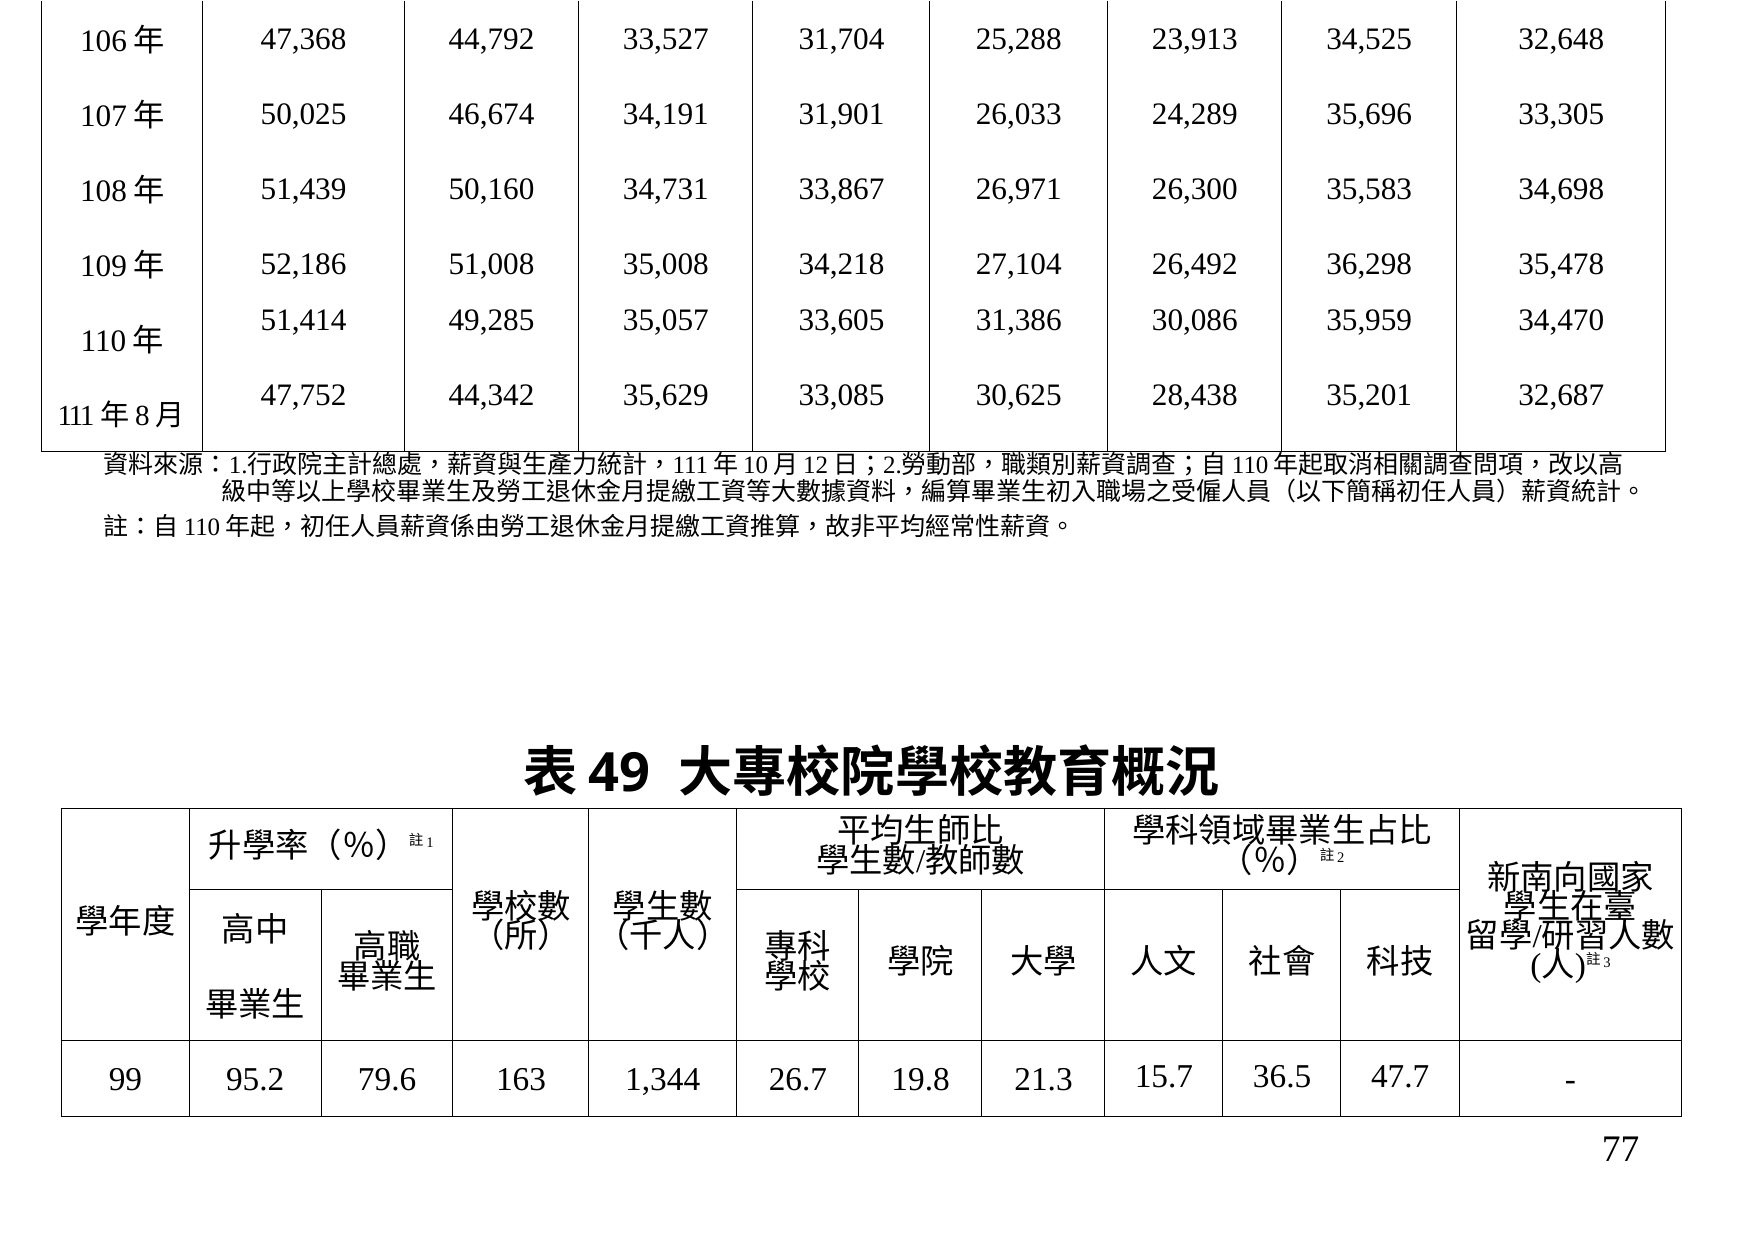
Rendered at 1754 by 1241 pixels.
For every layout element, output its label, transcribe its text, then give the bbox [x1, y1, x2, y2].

table_cell 50,160 [405, 151, 578, 226]
table_cell 31,901 [753, 76, 929, 151]
table_cell 111年8月 [42, 376, 202, 451]
table_cell 49,285 [405, 301, 578, 376]
table_cell 高職 畢業生 [322, 890, 452, 1040]
table_cell 35,201 [1282, 376, 1456, 451]
table_cell 47,368 [203, 1, 404, 76]
text 註：自110年起，初任人員薪資係由勞工退休金月提繳工資推算，故非平均經常性薪資。 [103, 506, 1639, 543]
table_header 學校數 （所） [453, 809, 588, 1040]
table_cell 32,648 [1457, 1, 1665, 76]
table_cell 專科 學校 [737, 890, 858, 1040]
table_cell 26,033 [930, 76, 1107, 151]
table_cell 33,305 [1457, 76, 1665, 151]
table_cell 52,186 [203, 226, 404, 301]
table_cell 50,025 [203, 76, 404, 151]
table_cell 21.3 [982, 1041, 1104, 1116]
table_header 平均生師比 學生數/教師數 [737, 809, 1104, 889]
text 資料來源：1.行政院主計總處，薪資與生產力統計，111年10月12日；2.勞動部，職類別薪資調查；自110年起取消相關調查問項，改以高級中等以上學校畢業生及勞工退休金月提繳工資等大數據資料，編算畢業生初入職場之受僱人員（以下簡稱初任人員）薪資統計。 [103, 452, 1639, 506]
table_cell 33,527 [579, 1, 752, 76]
table_cell 大學 [982, 890, 1104, 1040]
table_header 學科領域畢業生占比（％）註2 [1105, 809, 1459, 889]
table_cell 33,085 [753, 376, 929, 451]
table_cell 34,525 [1282, 1, 1456, 76]
table_cell 51,439 [203, 151, 404, 226]
table_cell 95.2 [190, 1041, 321, 1116]
table_cell 26,300 [1108, 151, 1281, 226]
table_header 學年度 [62, 809, 189, 1040]
table_cell 110年 [42, 301, 202, 376]
table_cell 35,696 [1282, 76, 1456, 151]
table_cell 35,959 [1282, 301, 1456, 376]
table_cell 109年 [42, 226, 202, 301]
table_cell 46,674 [405, 76, 578, 151]
table_cell 28,438 [1108, 376, 1281, 451]
table_cell 30,086 [1108, 301, 1281, 376]
table_cell 32,687 [1457, 376, 1665, 451]
table_cell 51,414 [203, 301, 404, 376]
table_cell 27,104 [930, 226, 1107, 301]
table_header 新南向國家 學生在臺 留學/研習人數(人)註3 [1460, 809, 1681, 1040]
table_cell 33,605 [753, 301, 929, 376]
table_cell 26,971 [930, 151, 1107, 226]
table_cell 47,752 [203, 376, 404, 451]
table_cell 51,008 [405, 226, 578, 301]
table_cell 社會 [1223, 890, 1340, 1040]
table_cell 25,288 [930, 1, 1107, 76]
table_cell 35,583 [1282, 151, 1456, 226]
table_cell 35,629 [579, 376, 752, 451]
table_cell 35,008 [579, 226, 752, 301]
table_cell 79.6 [322, 1041, 452, 1116]
table_cell 36.5 [1223, 1041, 1340, 1116]
subtitle 表49 大專校院學校教育概況 [103, 733, 1639, 808]
table_cell 36,298 [1282, 226, 1456, 301]
table_cell 34,698 [1457, 151, 1665, 226]
table_cell 科技 [1341, 890, 1459, 1040]
table_cell 33,867 [753, 151, 929, 226]
table_cell 30,625 [930, 376, 1107, 451]
table_cell 106年 [42, 1, 202, 76]
table_cell 108年 [42, 151, 202, 226]
table_cell 31,386 [930, 301, 1107, 376]
table_cell 44,792 [405, 1, 578, 76]
table_cell 31,704 [753, 1, 929, 76]
table_cell 23,913 [1108, 1, 1281, 76]
table_cell 34,470 [1457, 301, 1665, 376]
table_cell 1,344 [589, 1041, 736, 1116]
table_cell 34,191 [579, 76, 752, 151]
table_cell - [1460, 1041, 1681, 1116]
table_cell 34,731 [579, 151, 752, 226]
table_cell 35,478 [1457, 226, 1665, 301]
table_cell 19.8 [859, 1041, 981, 1116]
table_cell 24,289 [1108, 76, 1281, 151]
table_cell 44,342 [405, 376, 578, 451]
table_header 學生數 （千人） [589, 809, 736, 1040]
table_cell 99 [62, 1041, 189, 1116]
table_cell 47.7 [1341, 1041, 1459, 1116]
table_cell 26.7 [737, 1041, 858, 1116]
table_cell 26,492 [1108, 226, 1281, 301]
table_cell 高中 畢業生 [190, 890, 321, 1040]
table_cell 163 [453, 1041, 588, 1116]
table_cell 人文 [1105, 890, 1222, 1040]
table_cell 學院 [859, 890, 981, 1040]
table_cell 15.7 [1105, 1041, 1222, 1116]
table_cell 34,218 [753, 226, 929, 301]
table_cell 107年 [42, 76, 202, 151]
table_header 升學率（％）註1 [190, 809, 452, 889]
table_cell 35,057 [579, 301, 752, 376]
